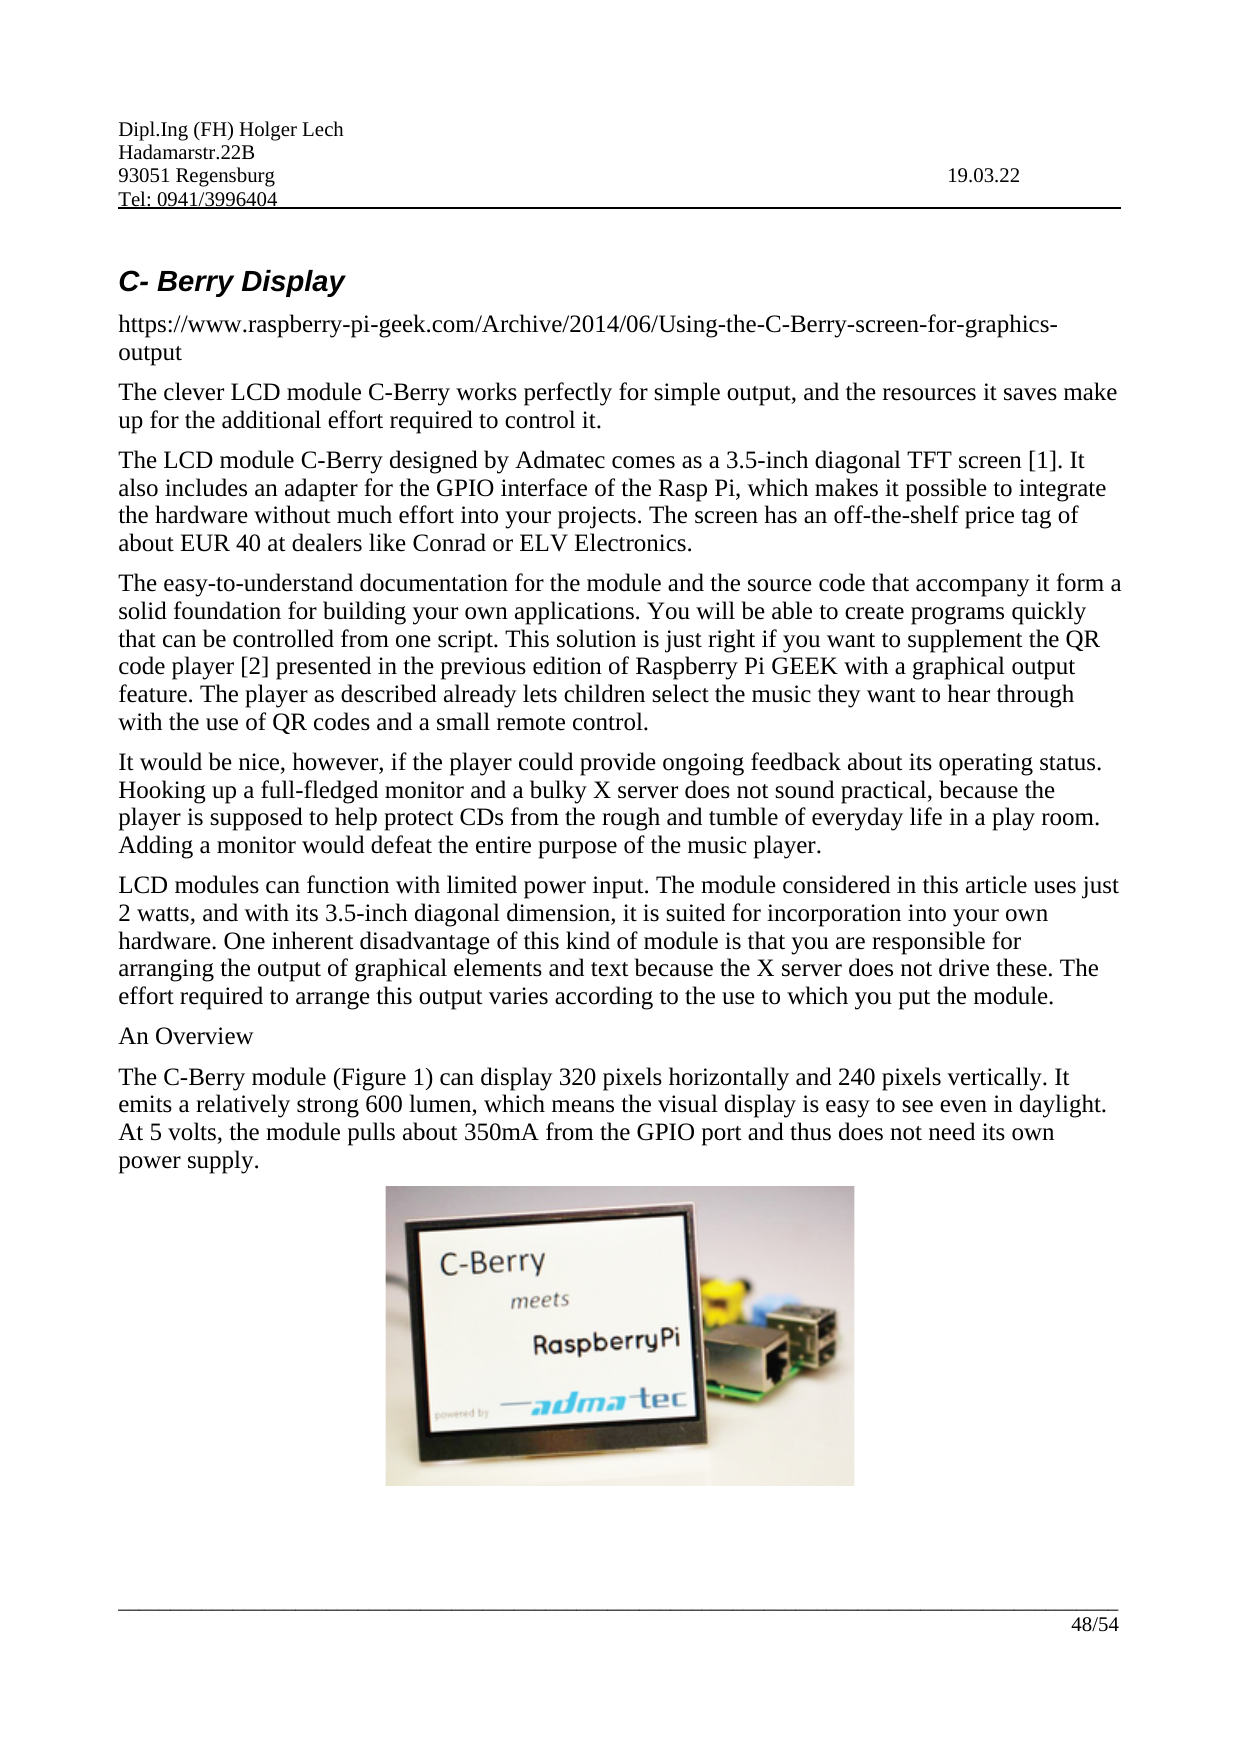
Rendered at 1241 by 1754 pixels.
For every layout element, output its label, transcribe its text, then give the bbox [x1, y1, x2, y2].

text LCD modules can function with limited power input. The module considered in this article uses just 2 watts, and with its 3.5-inch diagonal dimension, it is suited for incorporation into your own hardware. One inherent disadvantage of this kind of module is that you are responsible for arranging the output of graphical elements and text because the X server does not drive these. The effort required to arrange this output varies according to the use to which you put the module. [118, 871, 1122, 1010]
text An Overview [118, 1022, 1122, 1050]
text The LCD module C-Berry designed by Admatec comes as a 3.5-inch diagonal TFT screen [1]. It also includes an adapter for the GPIO interface of the Rasp Pi, which makes it possible to integrate the hardware without much effort into your projects. The screen has an off-the-shelf price tag of about EUR 40 at dealers like Conrad or ELV Electronics. [118, 446, 1122, 557]
text The clever LCD module C-Berry works perfectly for simple output, and the resources it saves make up for the additional effort required to control it. [118, 378, 1122, 433]
text https://www.raspberry-pi-geek.com/Archive/2014/06/Using-the-C-Berry-screen-for-graphics-output [118, 310, 1122, 366]
picture [385, 1186, 855, 1486]
subtitle C- Berry Display [118, 265, 1122, 298]
text It would be nice, however, if the player could provide ongoing feedback about its operating status. Hooking up a full-fledged monitor and a bulky X server does not sound practical, because the player is supposed to help protect CDs from the rough and tumble of everyday life in a play room. Adding a monitor would defeat the entire purpose of the music player. [118, 748, 1122, 859]
text The easy-to-understand documentation for the module and the source code that accompany it form a solid foundation for building your own applications. You will be able to create programs quickly that can be controlled from one script. This solution is just right if you want to supplement the QR code player [2] presented in the previous edition of Raspberry Pi GEEK with a graphical output feature. The player as described already lets children select the music they want to hear through with the use of QR codes and a small remote control. [118, 569, 1122, 736]
text The C-Berry module (Figure 1) can display 320 pixels horizontally and 240 pixels vertically. It emits a relatively strong 600 lumen, which means the visual display is easy to see even in daylight. At 5 volts, the module pulls about 350mA from the GPIO port and thus does not need its own power supply. [118, 1063, 1122, 1173]
